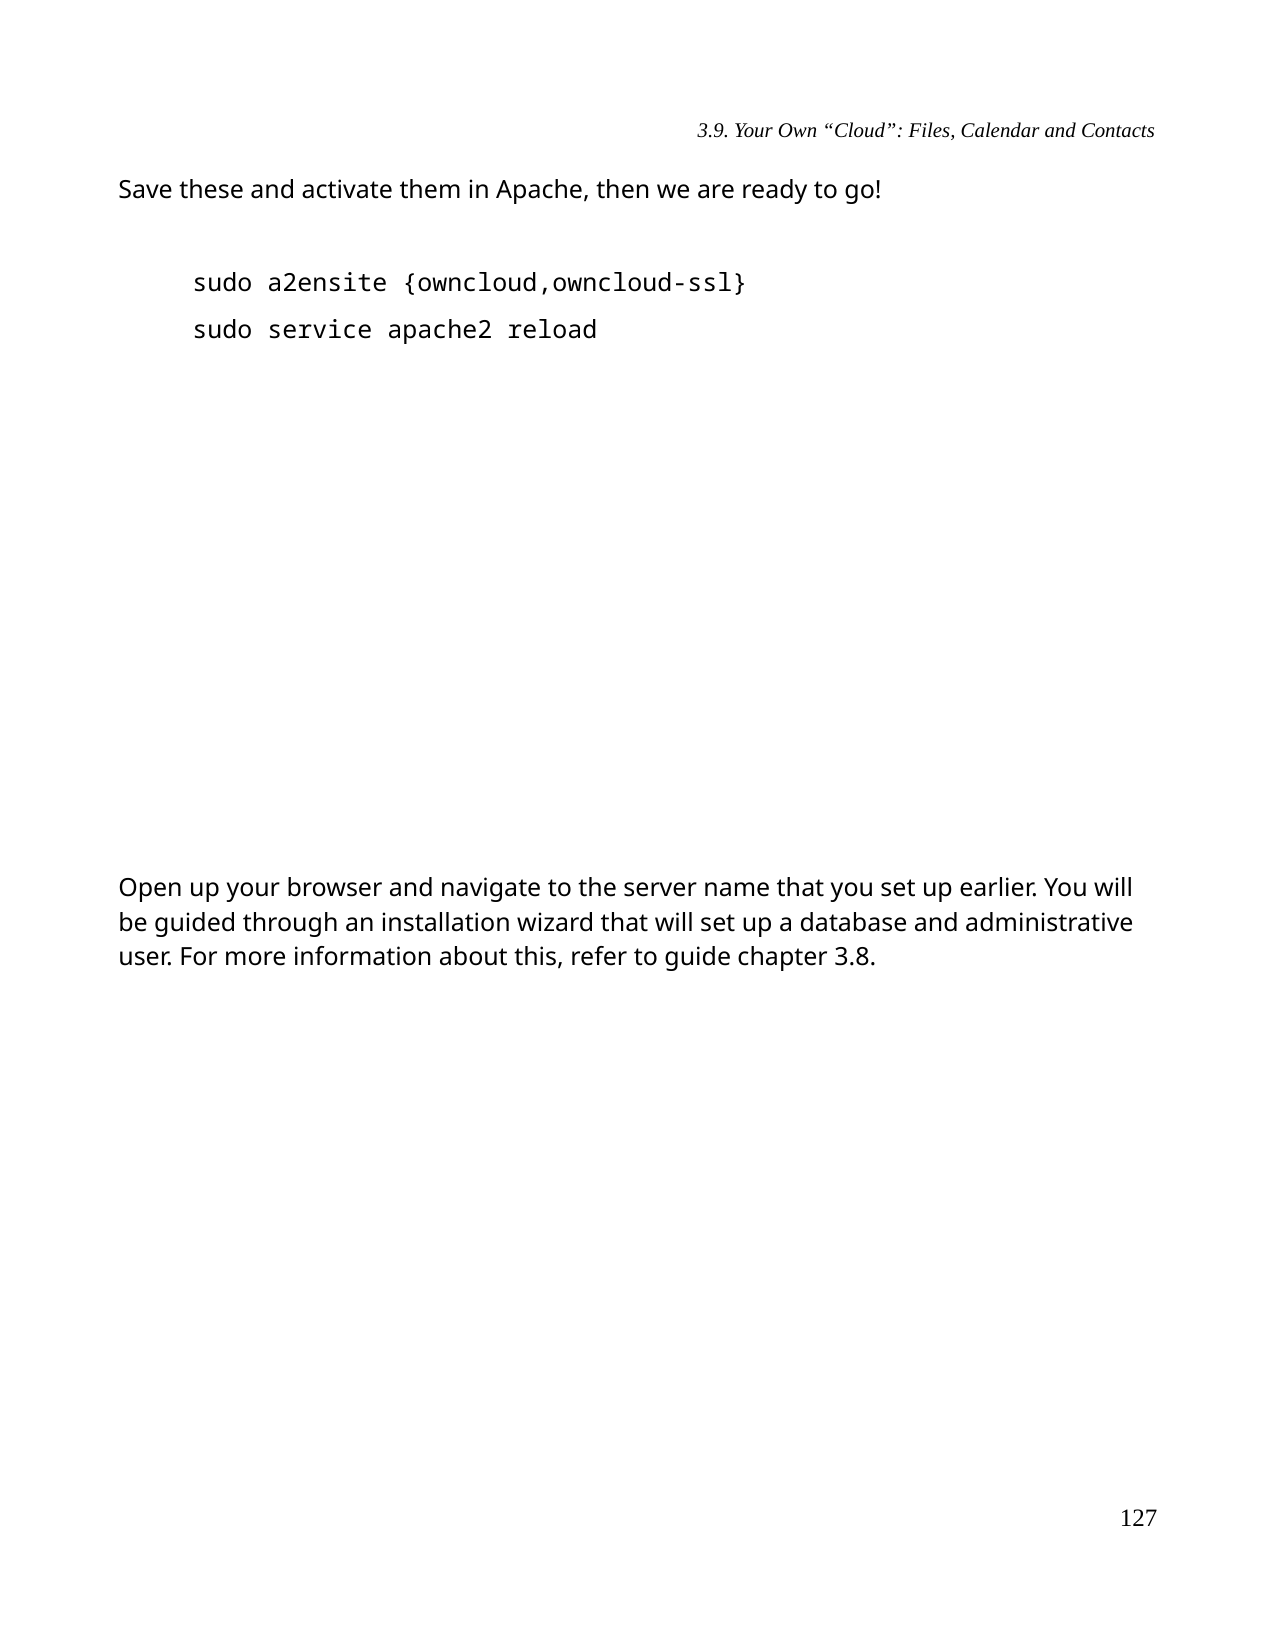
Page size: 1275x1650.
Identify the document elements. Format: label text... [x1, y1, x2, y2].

text sudo service apache2 reload [118, 311, 1157, 345]
text Save these and activate them in Apache, then we are ready to go! [118, 172, 1157, 206]
text sudo a2ensite {owncloud,owncloud-ssl} [118, 265, 1157, 299]
text Open up your browser and navigate to the server name that you set up earlier. You will be guided through an installation wizard that will set up a database and administrative user. For more information about this, refer to guide chapter 3.8. [118, 870, 1157, 972]
